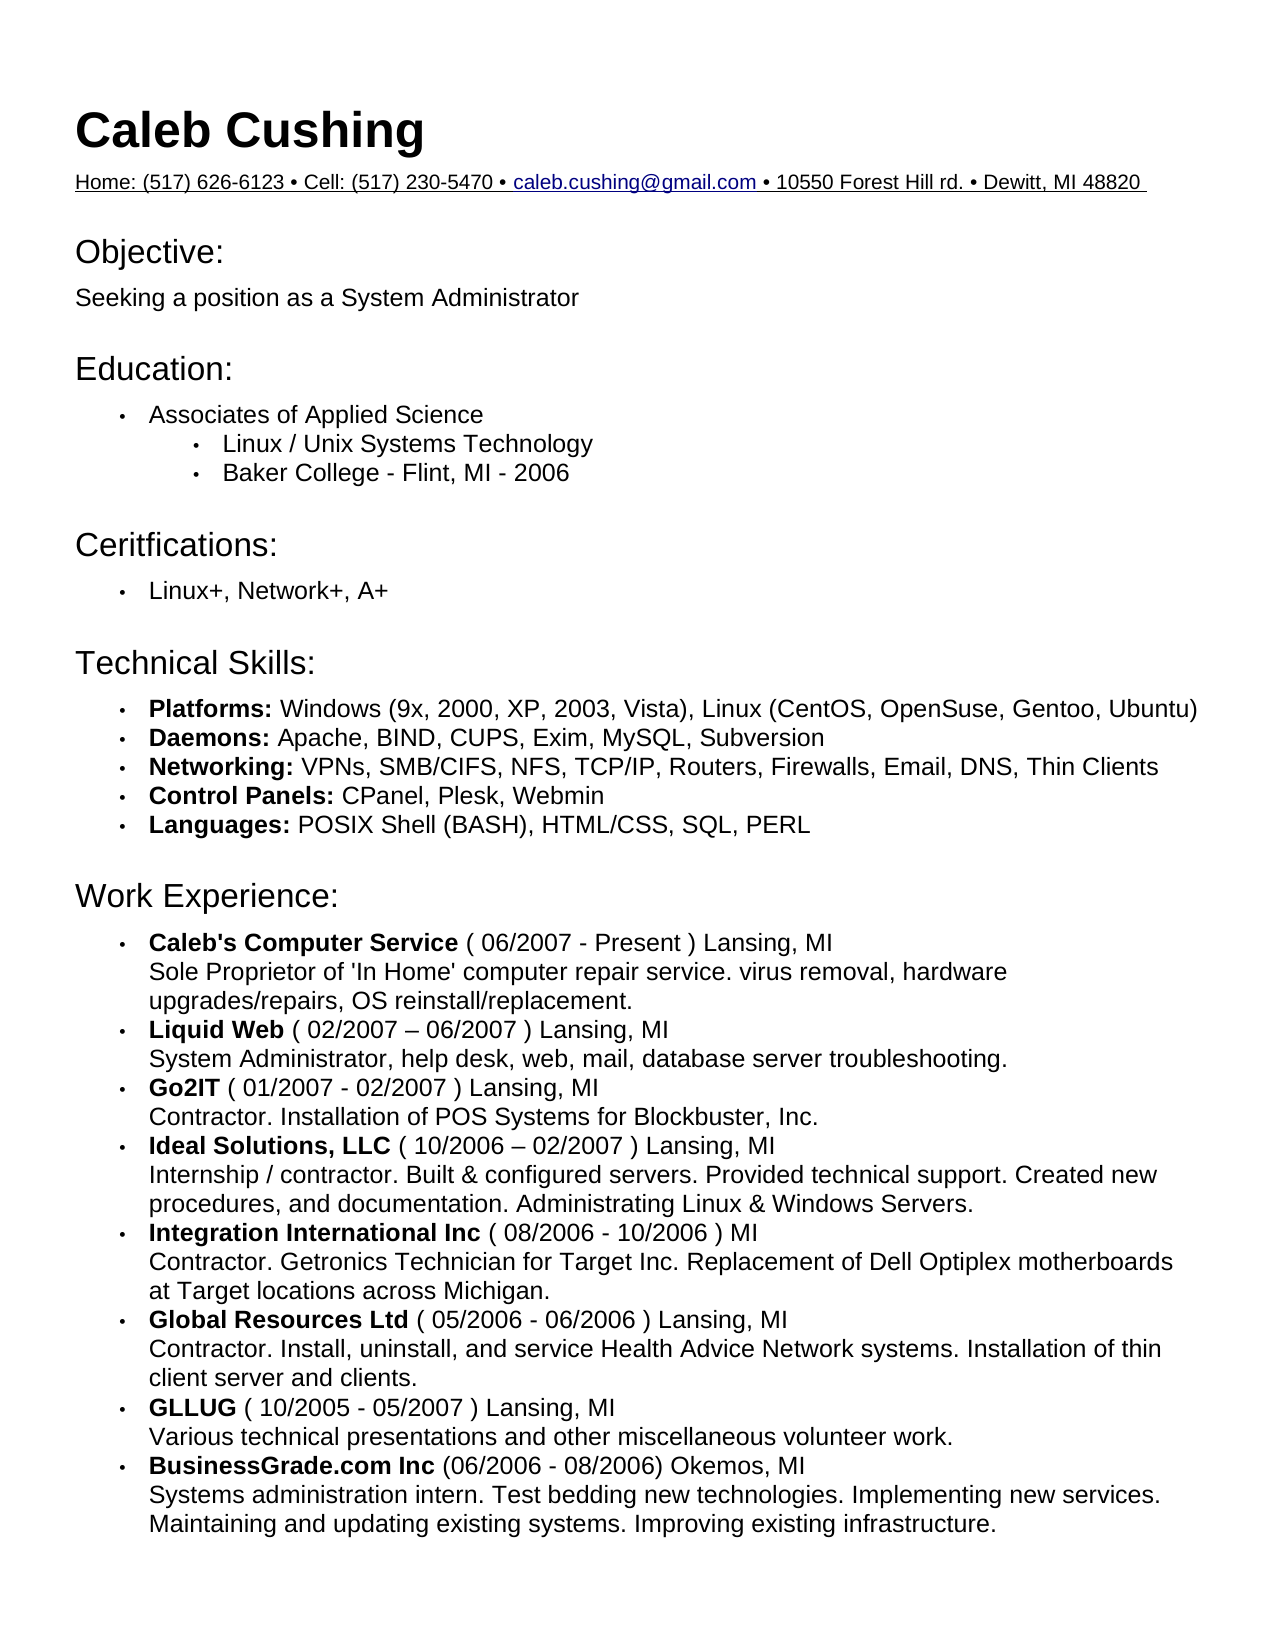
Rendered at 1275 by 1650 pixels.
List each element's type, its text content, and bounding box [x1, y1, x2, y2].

list Linux+, Network+, A+ [119, 576, 1200, 605]
list Daemons: Apache, BIND, CUPS, Exim, MySQL, Subversion [119, 723, 1200, 752]
list Global Resources Ltd ( 05/2006 - 06/2006 ) Lansing, MI Contractor. Install, uninstall, and service Health Advice Network systems. Installation of thin client server and clients. [119, 1305, 1200, 1392]
text Home: (517) 626-6123 • Cell: (517) 230-5470 • caleb.cushing@gmail.com • 10550 Forest Hill rd. • Dewitt, MI 48820 [75, 170, 1200, 194]
list Go2IT ( 01/2007 - 02/2007 ) Lansing, MI Contractor. Installation of POS Systems for Blockbuster, Inc. [119, 1073, 1200, 1131]
list GLLUG ( 10/2005 - 05/2007 ) Lansing, MI Various technical presentations and other miscellaneous volunteer work. [119, 1392, 1200, 1451]
list Caleb's Computer Service ( 06/2007 - Present ) Lansing, MI Sole Proprietor of 'In Home' computer repair service. virus removal, hardware upgrades/repairs, OS reinstall/replacement. [119, 927, 1200, 1014]
list Languages: POSIX Shell (BASH), HTML/CSS, SQL, PERL [119, 810, 1200, 839]
list Networking: VPNs, SMB/CIFS, NFS, TCP/IP, Routers, Firewalls, Email, DNS, Thin Clients [119, 752, 1200, 781]
subtitle Education: [75, 349, 1200, 388]
subtitle Ceritfications: [75, 525, 1200, 563]
list Baker College - Flint, MI - 2006 [193, 458, 1200, 487]
list Liquid Web ( 02/2007 – 06/2007 ) Lansing, MI System Administrator, help desk, web, mail, database server troubleshooting. [119, 1014, 1200, 1073]
list Platforms: Windows (9x, 2000, XP, 2003, Vista), Linux (CentOS, OpenSuse, Gentoo, Ubuntu) [119, 693, 1200, 723]
list BusinessGrade.com Inc (06/2006 - 08/2006) Okemos, MI Systems administration intern. Test bedding new technologies. Implementing new services. Maintaining and updating existing systems. Improving existing infrastructure. [119, 1451, 1200, 1538]
list Integration International Inc ( 08/2006 - 10/2006 ) MI Contractor. Getronics Technician for Target Inc. Replacement of Dell Optiplex motherboards at Target locations across Michigan. [119, 1218, 1200, 1305]
list Linux / Unix Systems Technology [193, 429, 1200, 458]
list Control Panels: CPanel, Plesk, Webmin [119, 781, 1200, 810]
subtitle Work Experience: [75, 876, 1200, 915]
subtitle Caleb Cushing [75, 100, 1200, 157]
list Ideal Solutions, LLC ( 10/2006 – 02/2007 ) Lansing, MI Internship / contractor. Built & configured servers. Provided technical support. Created new procedures, and documentation. Administrating Linux & Windows Servers. [119, 1131, 1200, 1218]
list Associates of Applied Science [119, 400, 1200, 429]
subtitle Technical Skills: [75, 642, 1200, 681]
text Seeking a position as a System Administrator [75, 283, 1200, 312]
subtitle Objective: [75, 232, 1200, 270]
